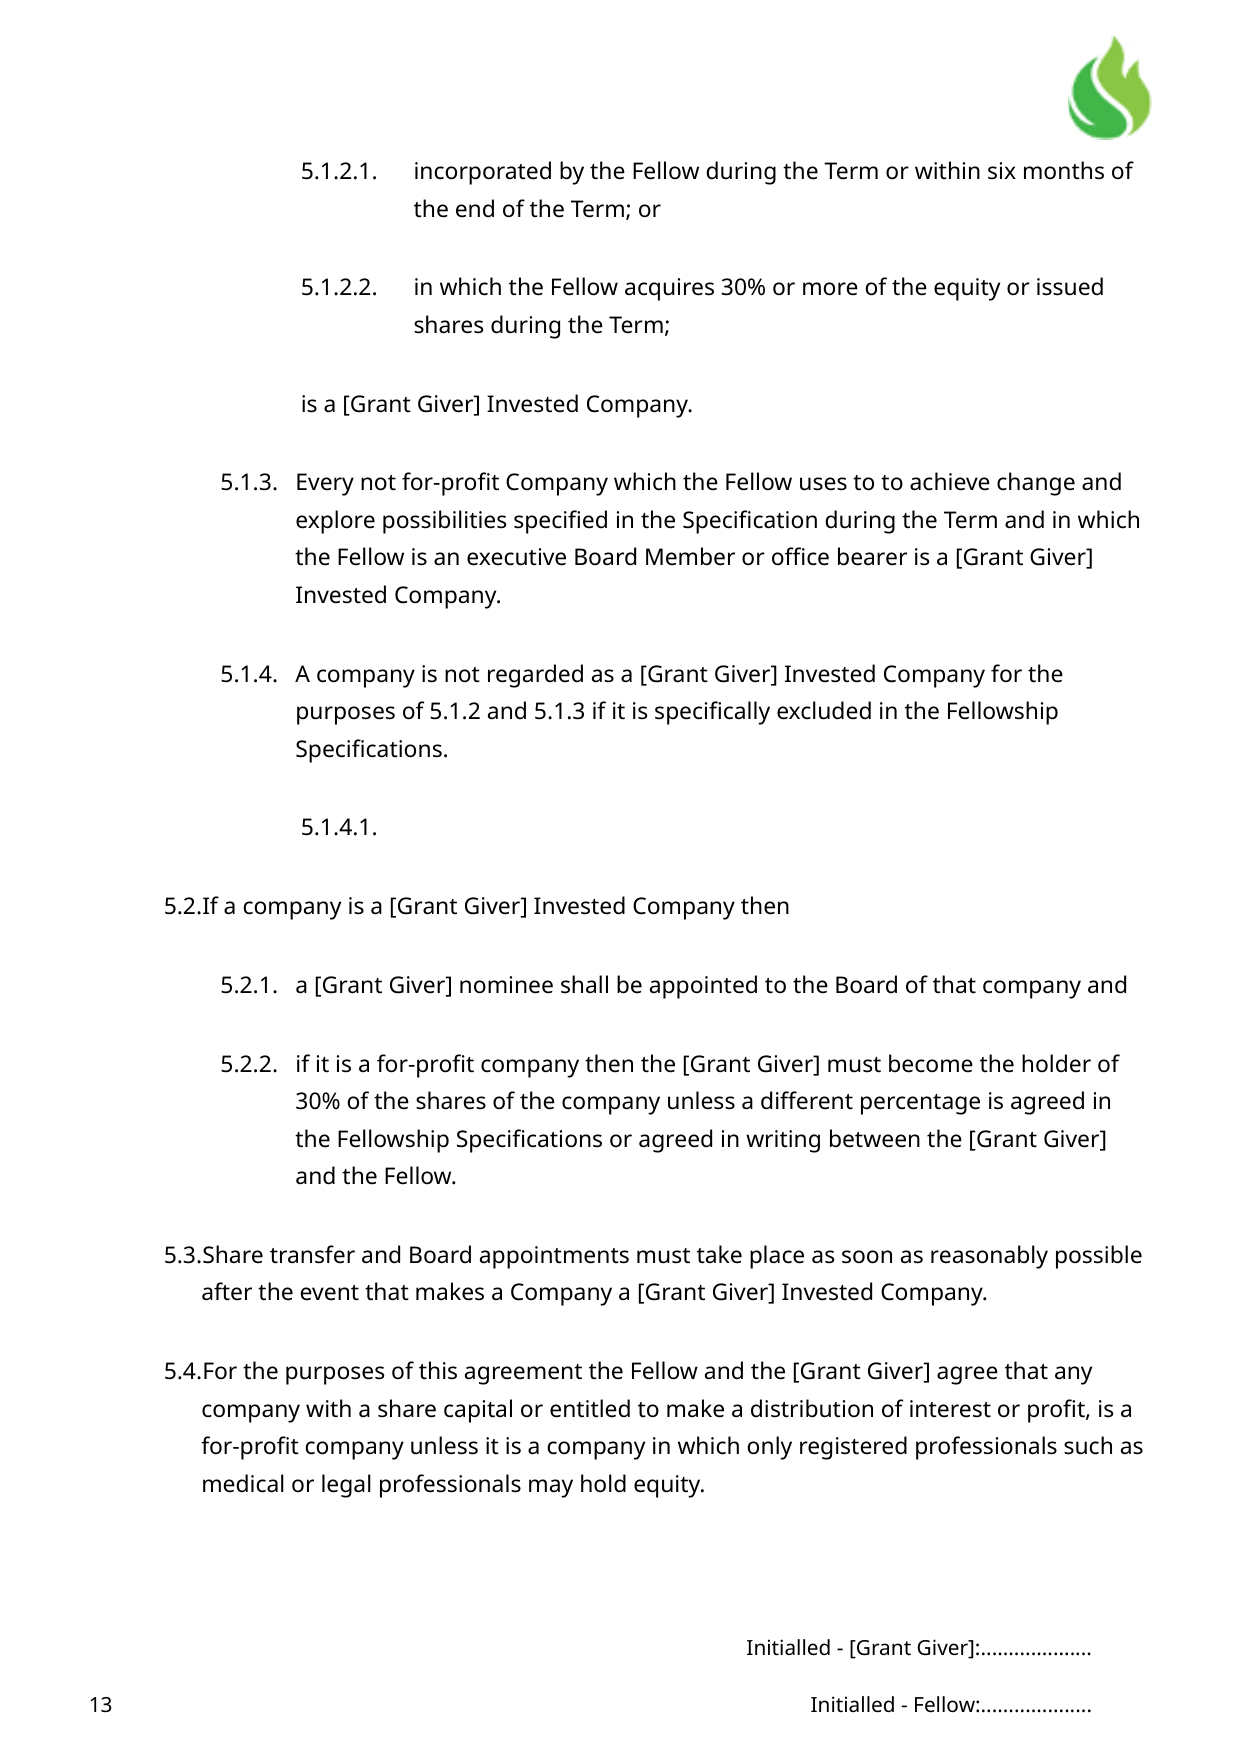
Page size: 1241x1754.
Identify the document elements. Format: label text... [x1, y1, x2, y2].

subtitle in which the Fellow acquires 30% or more of the equity or issued shares during the Term; [301, 271, 1152, 340]
subtitle is a [Grant Giver] Invested Company. [301, 387, 1152, 419]
subtitle incorporated by the Fellow during the Term or within six months of the end of the Term; or [301, 155, 1152, 224]
picture [1089, 35, 1152, 114]
subtitle Every not for-profit Company which the Fellow uses to to achieve change and explore possibilities specified in the Specification during the Term and in which the Fellow is an executive Board Member or office bearer is a [Grant Giver] Invested Company. [220, 466, 1152, 610]
subtitle A company is not regarded as a [Grant Giver] Invested Company for the purposes of 5.1.2 and 5.1.3 if it is specifically excluded in the Fellowship Specifications. [220, 657, 1152, 764]
subtitle If a company is a [Grant Giver] Invested Company then [163, 890, 1152, 921]
subtitle if it is a for-profit company then the [Grant Giver] must become the holder of 30% of the shares of the company unless a different percentage is agreed in the Fellowship Specifications or agreed in writing between the [Grant Giver] and the Fellow. [220, 1047, 1152, 1191]
subtitle For the purposes of this agreement the Fellow and the [Grant Giver] agree that any company with a share capital or entitled to make a distribution of interest or profit, is a for-profit company unless it is a company in which only registered professionals such as medical or legal professionals may hold equity. [163, 1355, 1152, 1499]
subtitle a [Grant Giver] nominee shall be appointed to the Board of that company and [220, 969, 1152, 1000]
subtitle Share transfer and Board appointments must take place as soon as reasonably possible after the event that makes a Company a [Grant Giver] Invested Company. [163, 1239, 1152, 1307]
